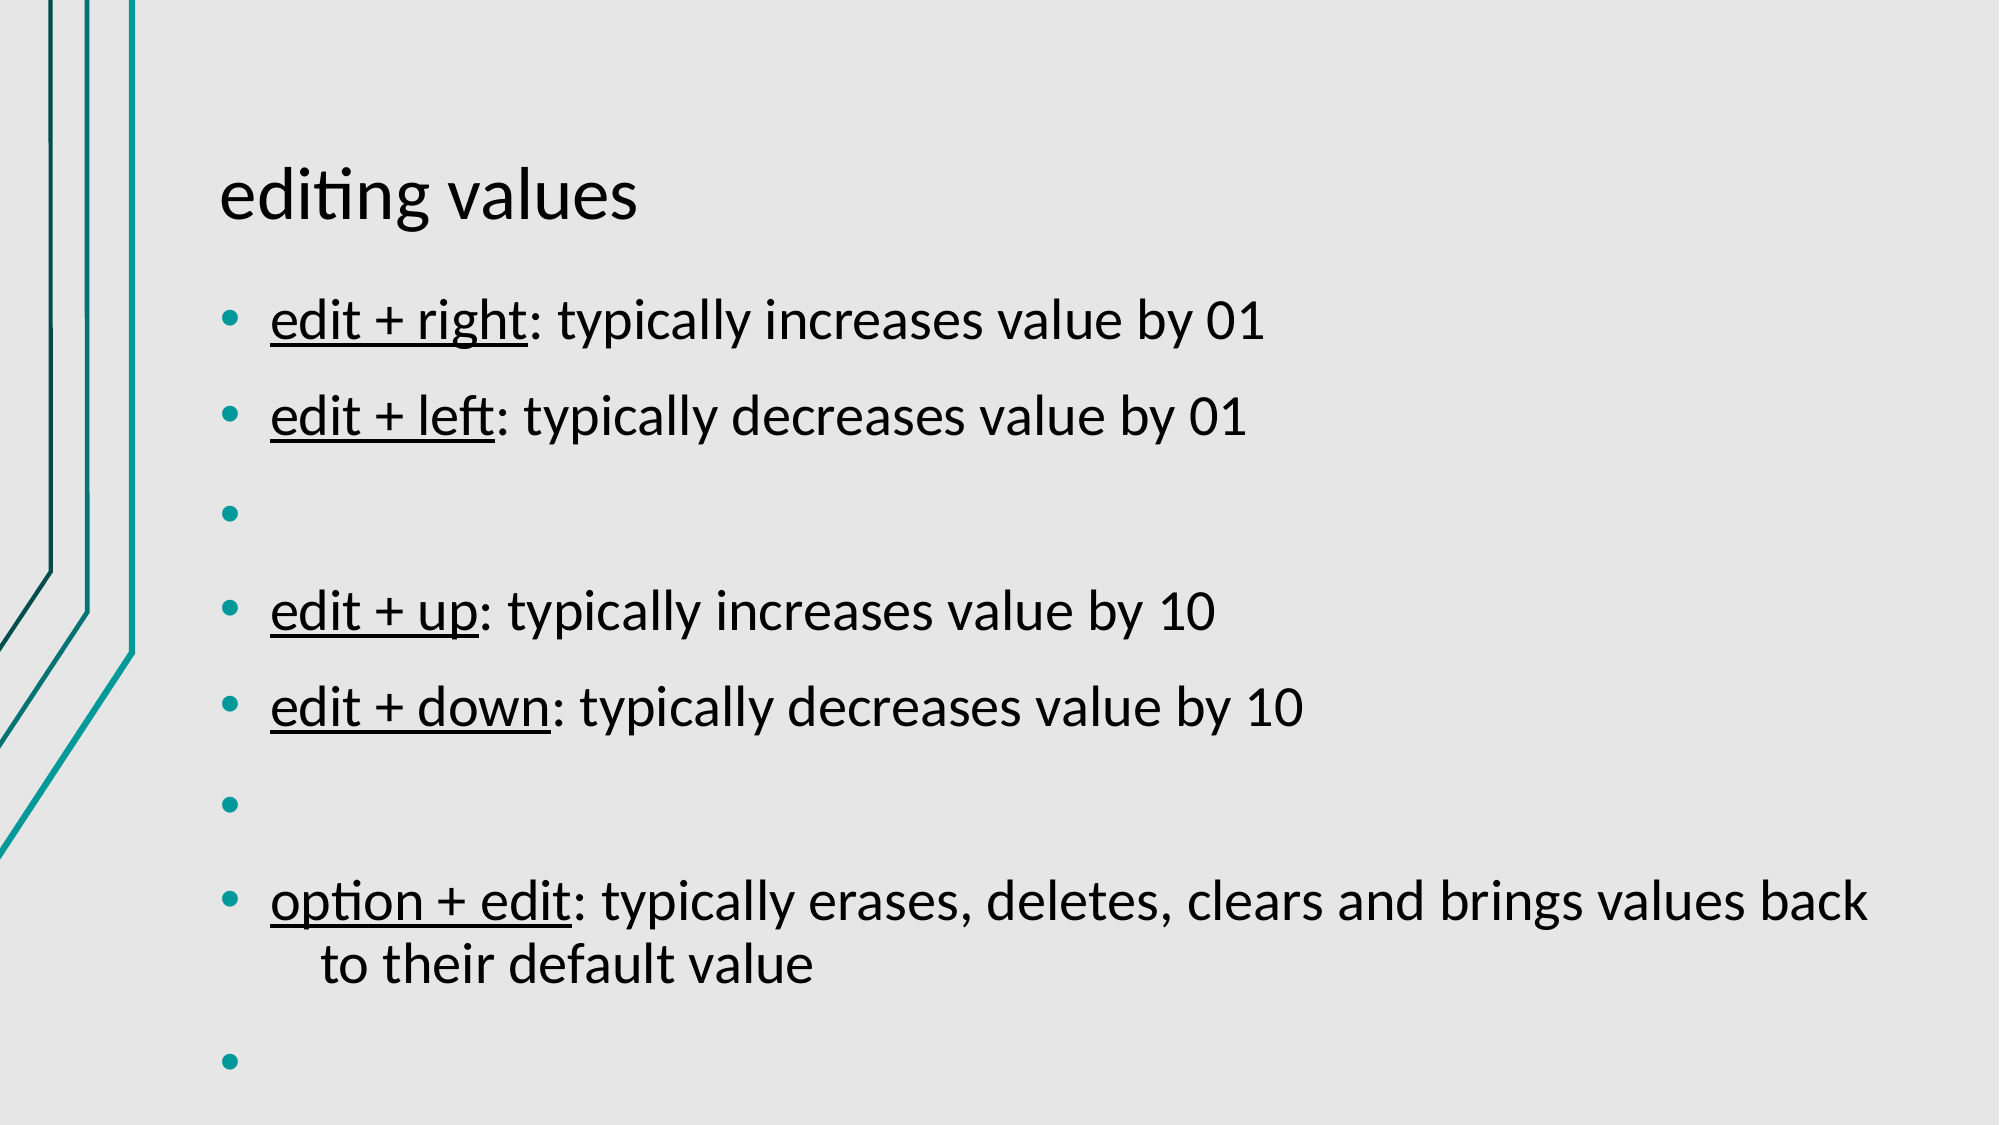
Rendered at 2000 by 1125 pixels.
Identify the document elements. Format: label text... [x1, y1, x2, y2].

list edit + right: typically increases value by 01 edit + left: typically decreases value by 01 edit + up: typically increases value by 10 edit + down: typically decreases value by 10 option + edit: typically erases, deletes, clears and brings values back to their default value [199, 279, 1900, 1012]
title editing values [199, 45, 1900, 246]
